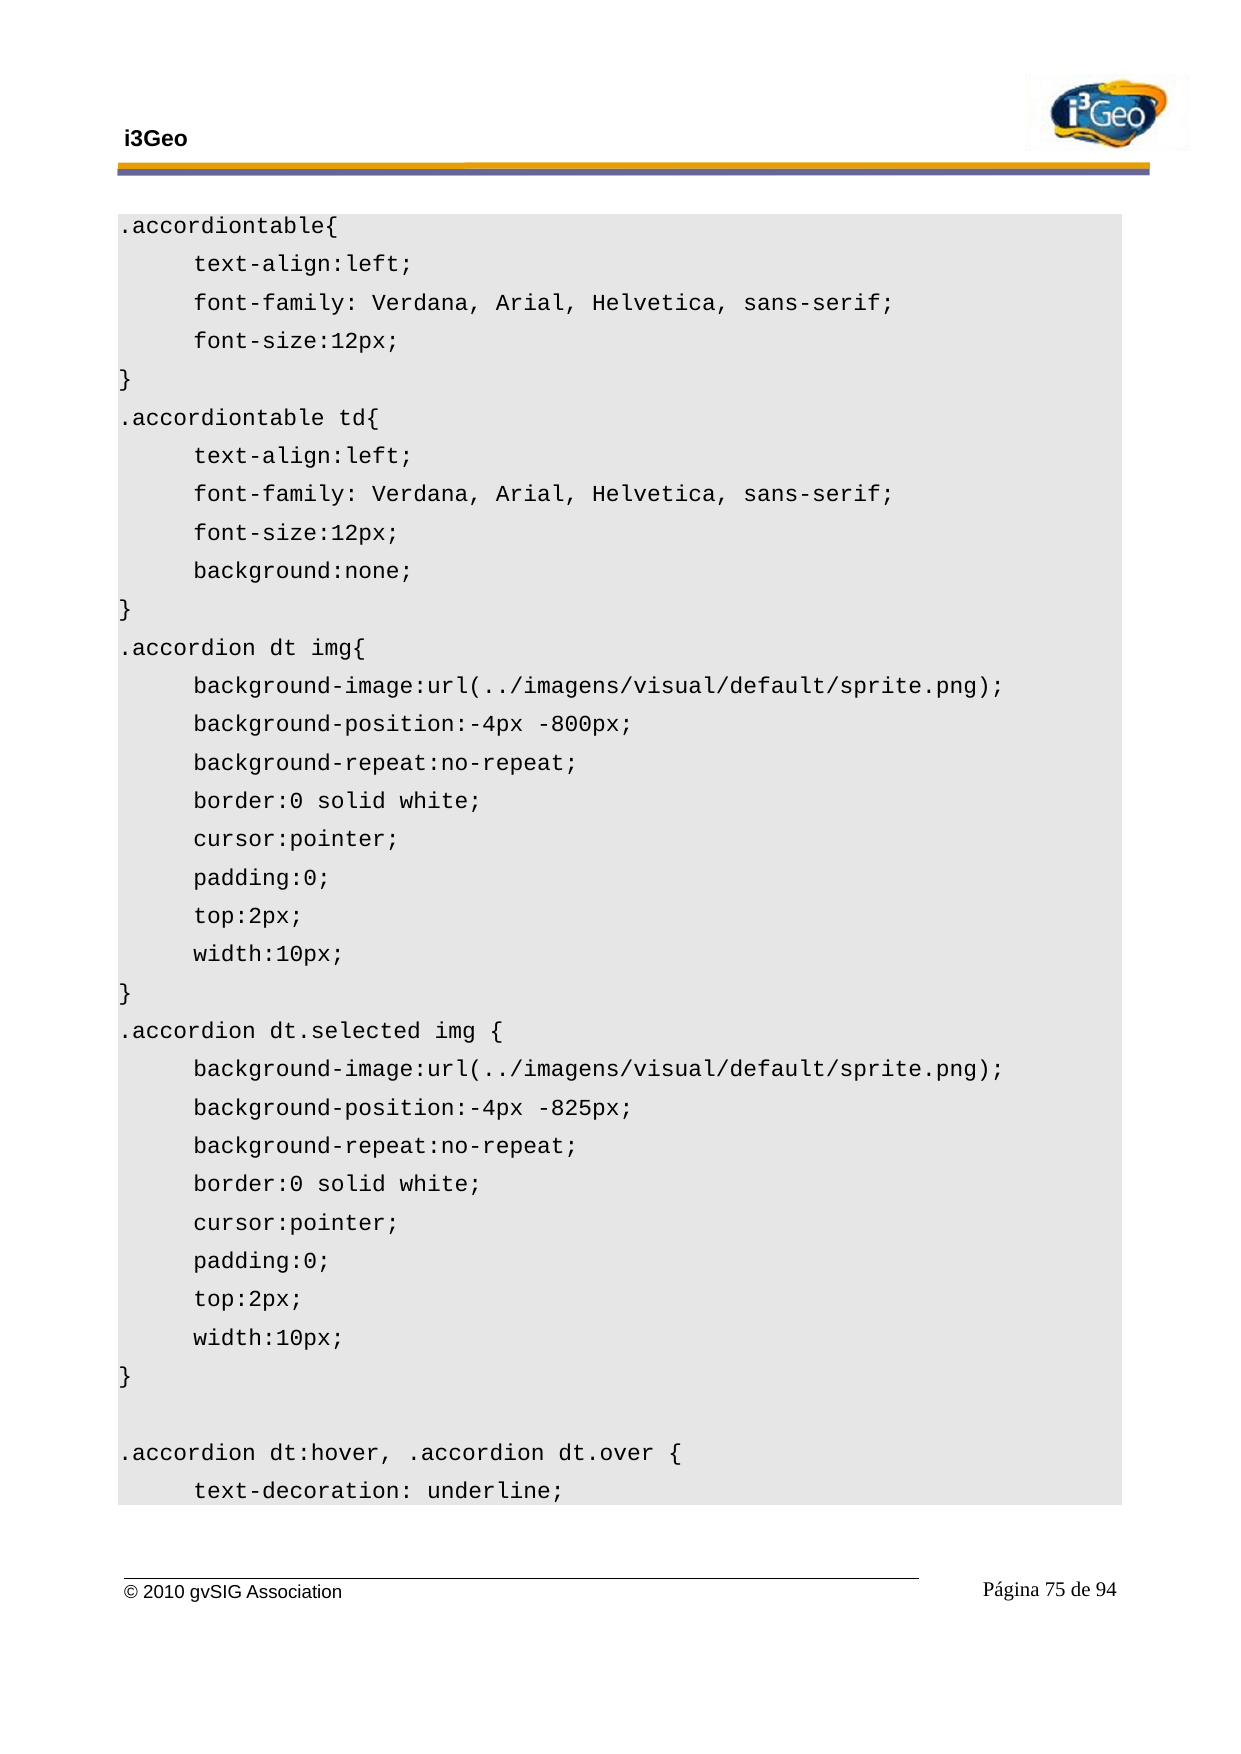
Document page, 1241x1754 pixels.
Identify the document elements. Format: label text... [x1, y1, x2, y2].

text .accordion dt.selected img { [118, 1019, 1122, 1045]
text } [118, 1364, 1122, 1390]
text border:0 solid white; [118, 789, 1122, 815]
text text-align:left; [118, 253, 1122, 279]
picture [1025, 74, 1191, 151]
text width:10px; [118, 943, 1122, 969]
text padding:0; [118, 1249, 1122, 1275]
text top:2px; [118, 904, 1122, 930]
text cursor:pointer; [118, 1211, 1122, 1237]
text text-decoration: underline; [118, 1479, 1122, 1505]
text .accordiontable{ [118, 214, 1122, 240]
text text-align:left; [118, 444, 1122, 470]
text .accordion dt:hover, .accordion dt.over { [118, 1441, 1122, 1467]
text background:none; [118, 559, 1122, 585]
text background-image:url(../imagens/visual/default/sprite.png); [118, 674, 1122, 700]
text top:2px; [118, 1288, 1122, 1314]
text font-family: Verdana, Arial, Helvetica, sans-serif; [118, 483, 1122, 509]
text font-size:12px; [118, 329, 1122, 355]
text cursor:pointer; [118, 828, 1122, 854]
text padding:0; [118, 866, 1122, 892]
text } [118, 598, 1122, 624]
text width:10px; [118, 1326, 1122, 1352]
text } [118, 368, 1122, 394]
text } [118, 981, 1122, 1007]
text border:0 solid white; [118, 1173, 1122, 1199]
text .accordiontable td{ [118, 406, 1122, 432]
text background-repeat:no-repeat; [118, 1134, 1122, 1160]
text background-repeat:no-repeat; [118, 751, 1122, 777]
text background-position:-4px -825px; [118, 1096, 1122, 1122]
text font-size:12px; [118, 521, 1122, 547]
text font-family: Verdana, Arial, Helvetica, sans-serif; [118, 291, 1122, 317]
text background-image:url(../imagens/visual/default/sprite.png); [118, 1058, 1122, 1084]
text .accordion dt img{ [118, 636, 1122, 662]
text background-position:-4px -800px; [118, 713, 1122, 739]
